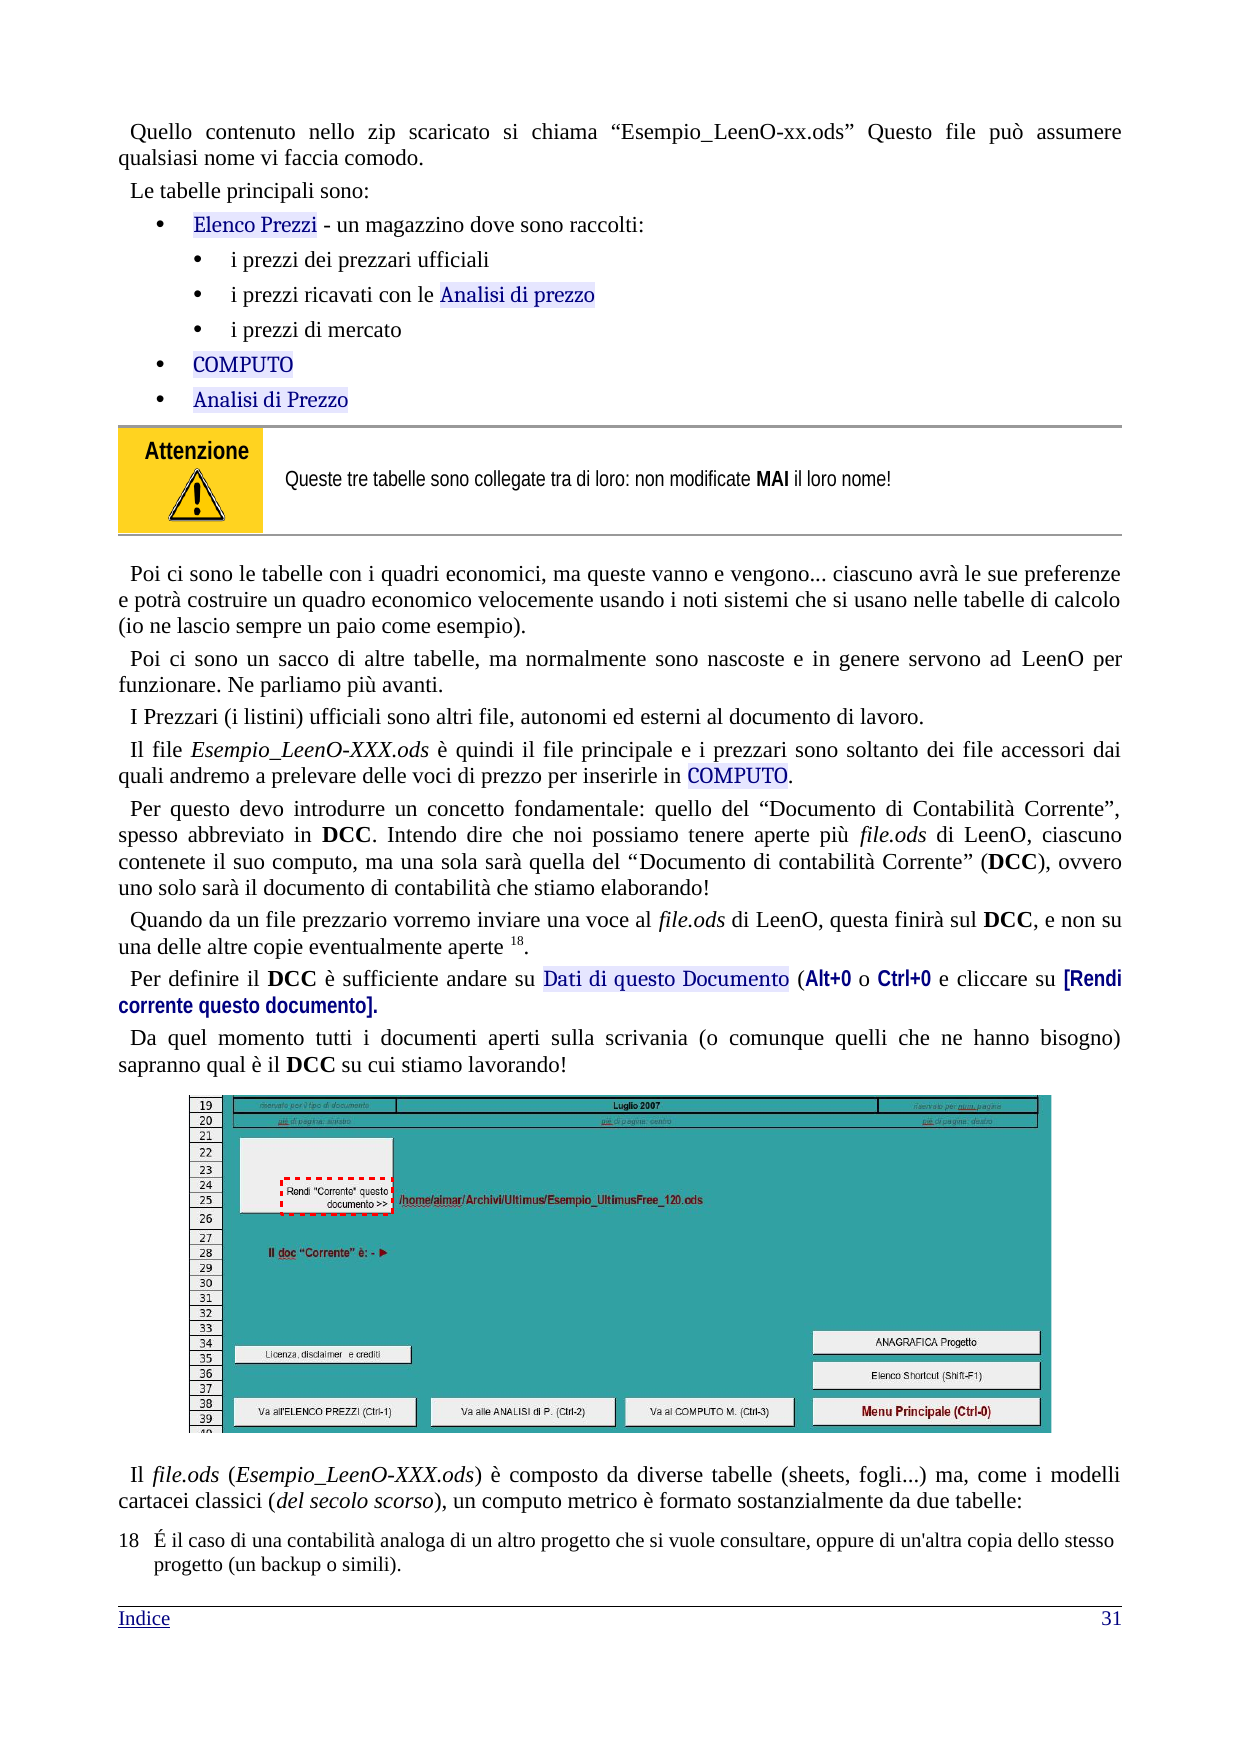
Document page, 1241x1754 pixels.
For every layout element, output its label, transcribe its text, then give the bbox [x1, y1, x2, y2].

text Le tabelle principali sono: [118, 177, 1122, 203]
table_header Queste tre tabelle sono collegate tra di loro: non modificate MAI il loro nome! [264, 428, 1122, 533]
text Poi ci sono un sacco di altre tabelle, ma normalmente sono nascoste e in genere servono ad LeenO per funzionare. Ne parliamo più avanti. [118, 645, 1122, 697]
list Analisi di Prezzo [156, 384, 1122, 413]
text É il caso di una contabilità analoga di un altro progetto che si vuole consultare, oppure di un'altra copia dello stesso progetto (un backup o simili). [118, 1528, 1122, 1576]
text Da quel momento tutti i documenti aperti sulla scrivania (o comunque quelli che ne hanno bisogno) sapranno qual è il DCC su cui stiamo lavorando! [118, 1024, 1122, 1077]
picture [188, 1095, 1052, 1433]
list i prezzi ricavati con le Analisi di prezzo [193, 279, 1122, 308]
text I Prezzari (i listini) ufficiali sono altri file, autonomi ed esterni al documento di lavoro. [118, 703, 1122, 730]
list i prezzi di mercato [193, 314, 1122, 343]
text Il file.ods (Esempio_LeenO-XXX.ods) è composto da diverse tabelle (sheets, fogli...) ma, come i modelli cartacei classici (del secolo scorso), un computo metrico è formato sostanzialmente da due tabelle: [118, 1461, 1122, 1513]
table_header Attenzione [118, 428, 263, 533]
text Il file Esempio_LeenO-XXX.ods è quindi il file principale e i prezzari sono soltanto dei file accessori dai quali andremo a prelevare delle voci di prezzo per inserirle in COMPUTO. [118, 736, 1122, 789]
picture [164, 465, 229, 525]
text Quello contenuto nello zip scaricato si chiama “Esempio_LeenO-xx.ods” Questo file può assumere qualsiasi nome vi faccia comodo. [118, 118, 1122, 171]
list Elenco Prezzi - un magazzino dove sono raccolti: [156, 209, 1122, 238]
text Quando da un file prezzario vorremo inviare una voce al file.ods di LeenO, questa finirà sul DCC, e non su una delle altre copie eventualmente aperte . [118, 906, 1122, 959]
list COMPUTO [156, 349, 1122, 378]
text Poi ci sono le tabelle con i quadri economici, ma queste vanno e vengono... ciascuno avrà le sue preferenze e potrà costruire un quadro economico velocemente usando i noti sistemi che si usano nelle tabelle di calcolo (io ne lascio sempre un paio come esempio). [118, 560, 1122, 639]
text Per definire il DCC è sufficiente andare su Dati di questo Documento (Alt+0 o Ctrl+0 e cliccare su [Rendi corrente questo documento]. [118, 965, 1122, 1018]
list i prezzi dei prezzari ufficiali [193, 244, 1122, 273]
text Per questo devo introdurre un concetto fondamentale: quello del “Documento di Contabilità Corrente”, spesso abbreviato in DCC. Intendo dire che noi possiamo tenere aperte più file.ods di LeenO, ciascuno contenete il suo computo, ma una sola sarà quella del “Documento di contabilità Corrente” (DCC), ovvero uno solo sarà il documento di contabilità che stiamo elaborando! [118, 795, 1122, 900]
